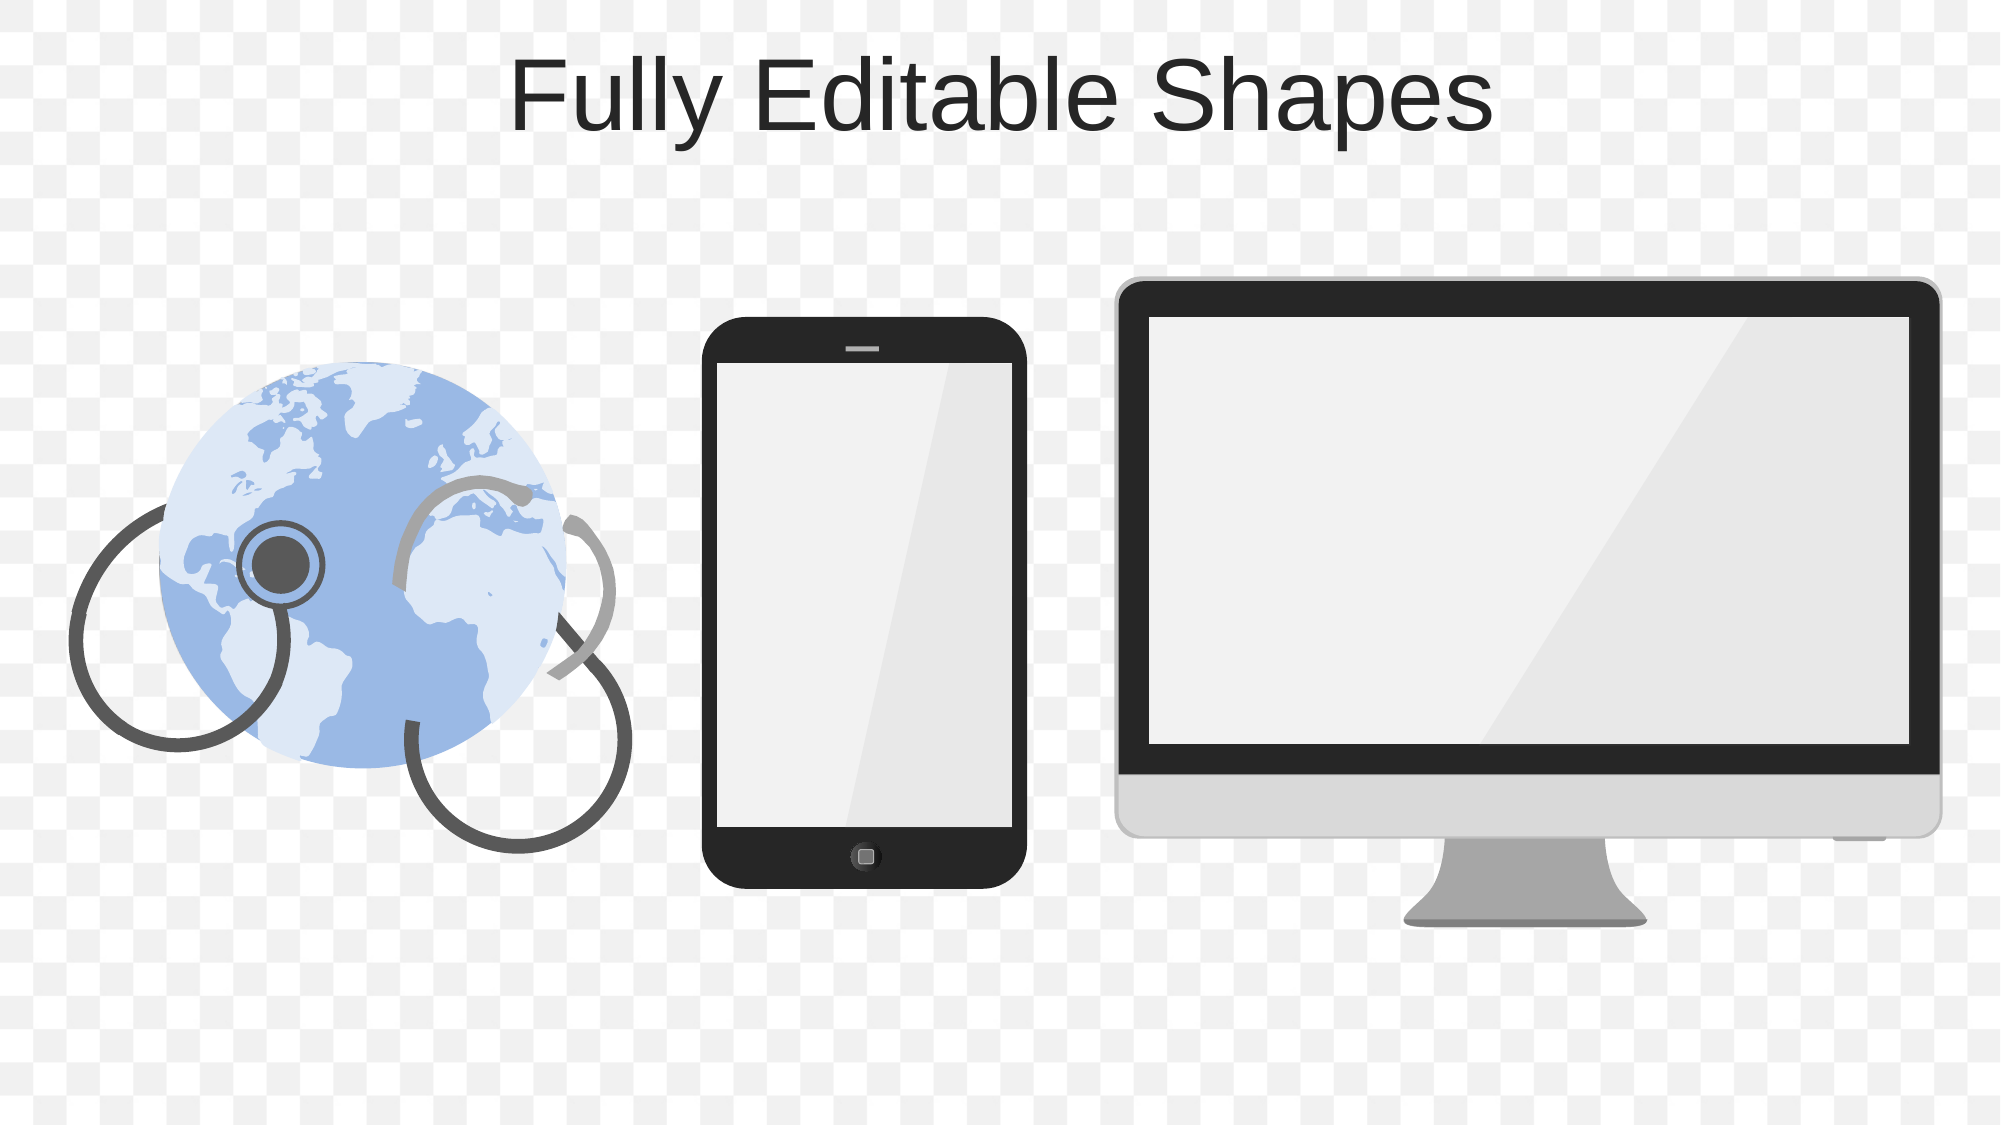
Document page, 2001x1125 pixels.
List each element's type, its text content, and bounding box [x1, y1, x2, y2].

text_box [1114, 276, 1943, 928]
text_box [68, 362, 633, 854]
list Fully Editable Shapes [53, 40, 1952, 160]
picture [0, 0, 2001, 1125]
text_box [701, 316, 1028, 889]
